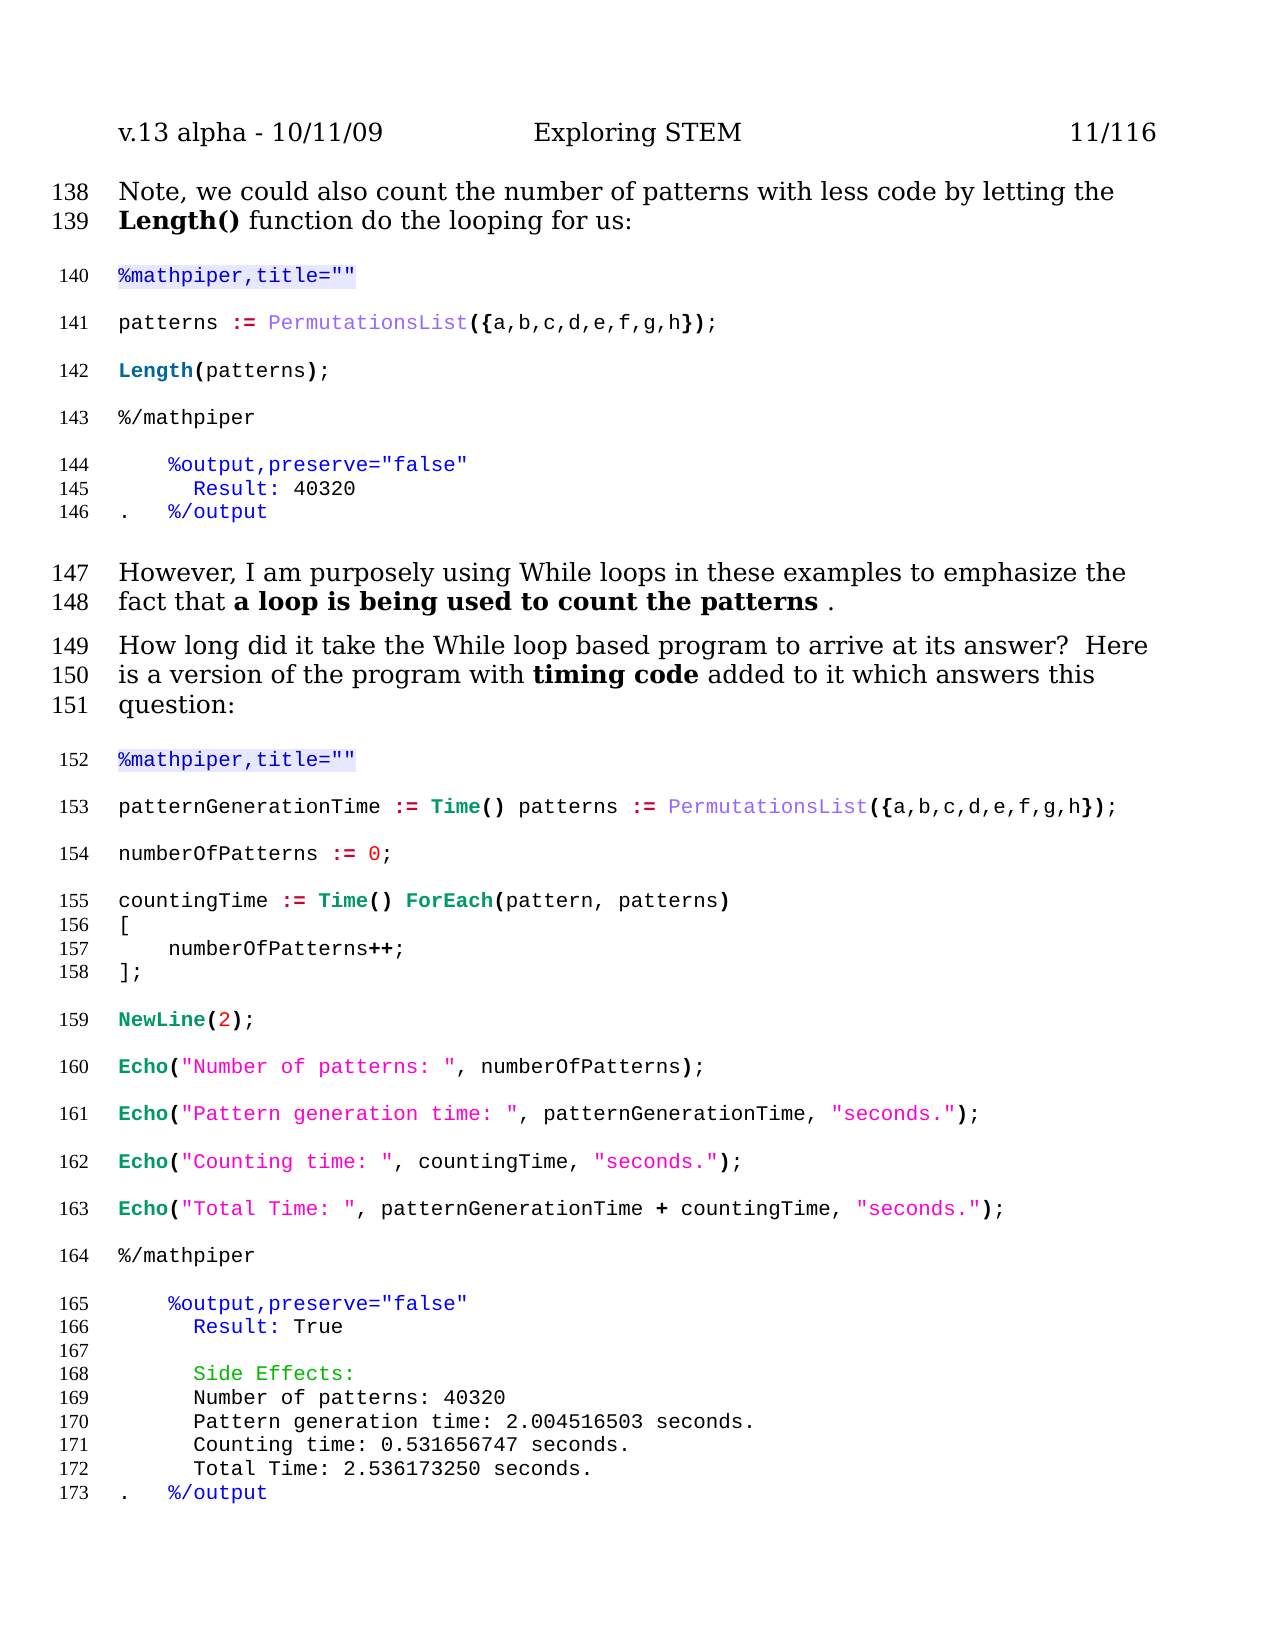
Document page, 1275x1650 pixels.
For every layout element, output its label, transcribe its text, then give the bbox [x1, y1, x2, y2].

text Result: 40320 [118, 478, 1157, 501]
text %mathpiper,title="" [118, 749, 1157, 772]
text Counting time: 0.531656747 seconds. [118, 1434, 1157, 1458]
text %/mathpiper [118, 407, 1157, 431]
text However, I am purposely using While loops in these examples to emphasize the fact that a loop is being used to count the patterns . [118, 558, 1157, 616]
text %output,preserve="false" [118, 1292, 1157, 1316]
text [ [118, 914, 1157, 938]
text Echo("Number of patterns: ", numberOfPatterns); [118, 1056, 1157, 1080]
text %output,preserve="false" [118, 454, 1157, 478]
text Pattern generation time: 2.004516503 seconds. [118, 1411, 1157, 1434]
text Echo("Total Time: ", patternGenerationTime + countingTime, "seconds."); [118, 1198, 1157, 1222]
text ]; [118, 961, 1157, 985]
text Echo("Pattern generation time: ", patternGenerationTime, "seconds."); [118, 1103, 1157, 1127]
text . %/output [118, 1482, 1157, 1505]
text Echo("Counting time: ", countingTime, "seconds."); [118, 1151, 1157, 1174]
text %mathpiper,title="" [118, 265, 1157, 289]
text numberOfPatterns++; [118, 938, 1157, 961]
text Length(patterns); [118, 359, 1157, 383]
text Side Effects: [118, 1363, 1157, 1387]
text patterns := PermutationsList({a,b,c,d,e,f,g,h}); [118, 312, 1157, 336]
text numberOfPatterns := 0; [118, 843, 1157, 867]
text countingTime := Time() ForEach(pattern, patterns) [118, 891, 1157, 914]
text How long did it take the While loop based program to arrive at its answer? Here is a version of the program with timing code added to it which answers this question: [118, 631, 1157, 719]
text Result: True [118, 1316, 1157, 1340]
text patternGenerationTime := Time() patterns := PermutationsList({a,b,c,d,e,f,g,h}); [118, 796, 1157, 819]
text NewLine(2); [118, 1009, 1157, 1032]
text . %/output [118, 501, 1157, 525]
text %/mathpiper [118, 1245, 1157, 1269]
text Total Time: 2.536173250 seconds. [118, 1458, 1157, 1482]
text Number of patterns: 40320 [118, 1387, 1157, 1411]
text Note, we could also count the number of patterns with less code by letting the Length() function do the looping for us: [118, 177, 1157, 235]
